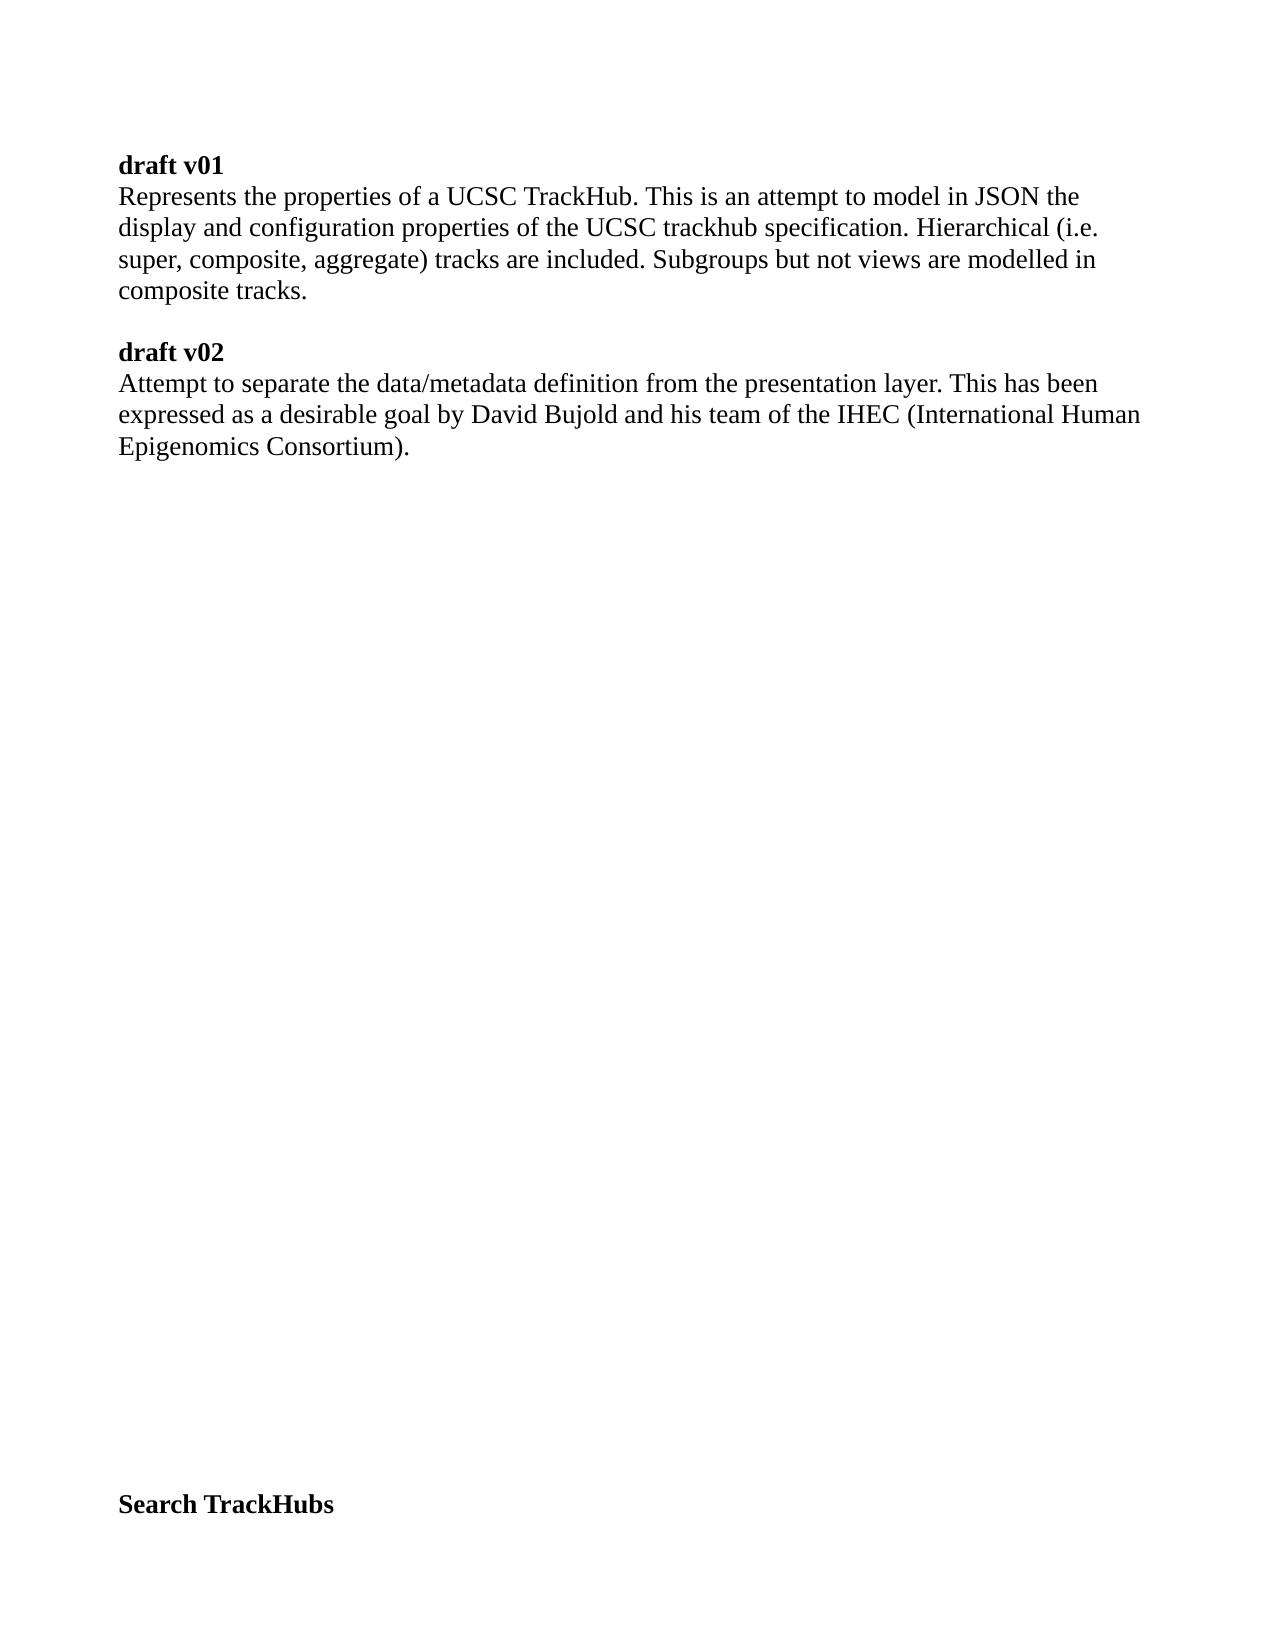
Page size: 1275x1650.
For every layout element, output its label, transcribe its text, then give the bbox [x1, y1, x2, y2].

text draft v02 [118, 336, 1157, 367]
text Represents the properties of a UCSC TrackHub. This is an attempt to model in JSON the display and configuration properties of the UCSC trackhub specification. Hierarchical (i.e. super, composite, aggregate) tracks are included. Subgroups but not views are modelled in composite tracks. [118, 180, 1157, 305]
text Attempt to separate the data/metadata definition from the presentation layer. This has been expressed as a desirable goal by David Bujold and his team of the IHEC (International Human Epigenomics Consortium). [118, 367, 1157, 461]
text Search TrackHubs [118, 1488, 1157, 1520]
text draft v01 [118, 149, 1157, 180]
